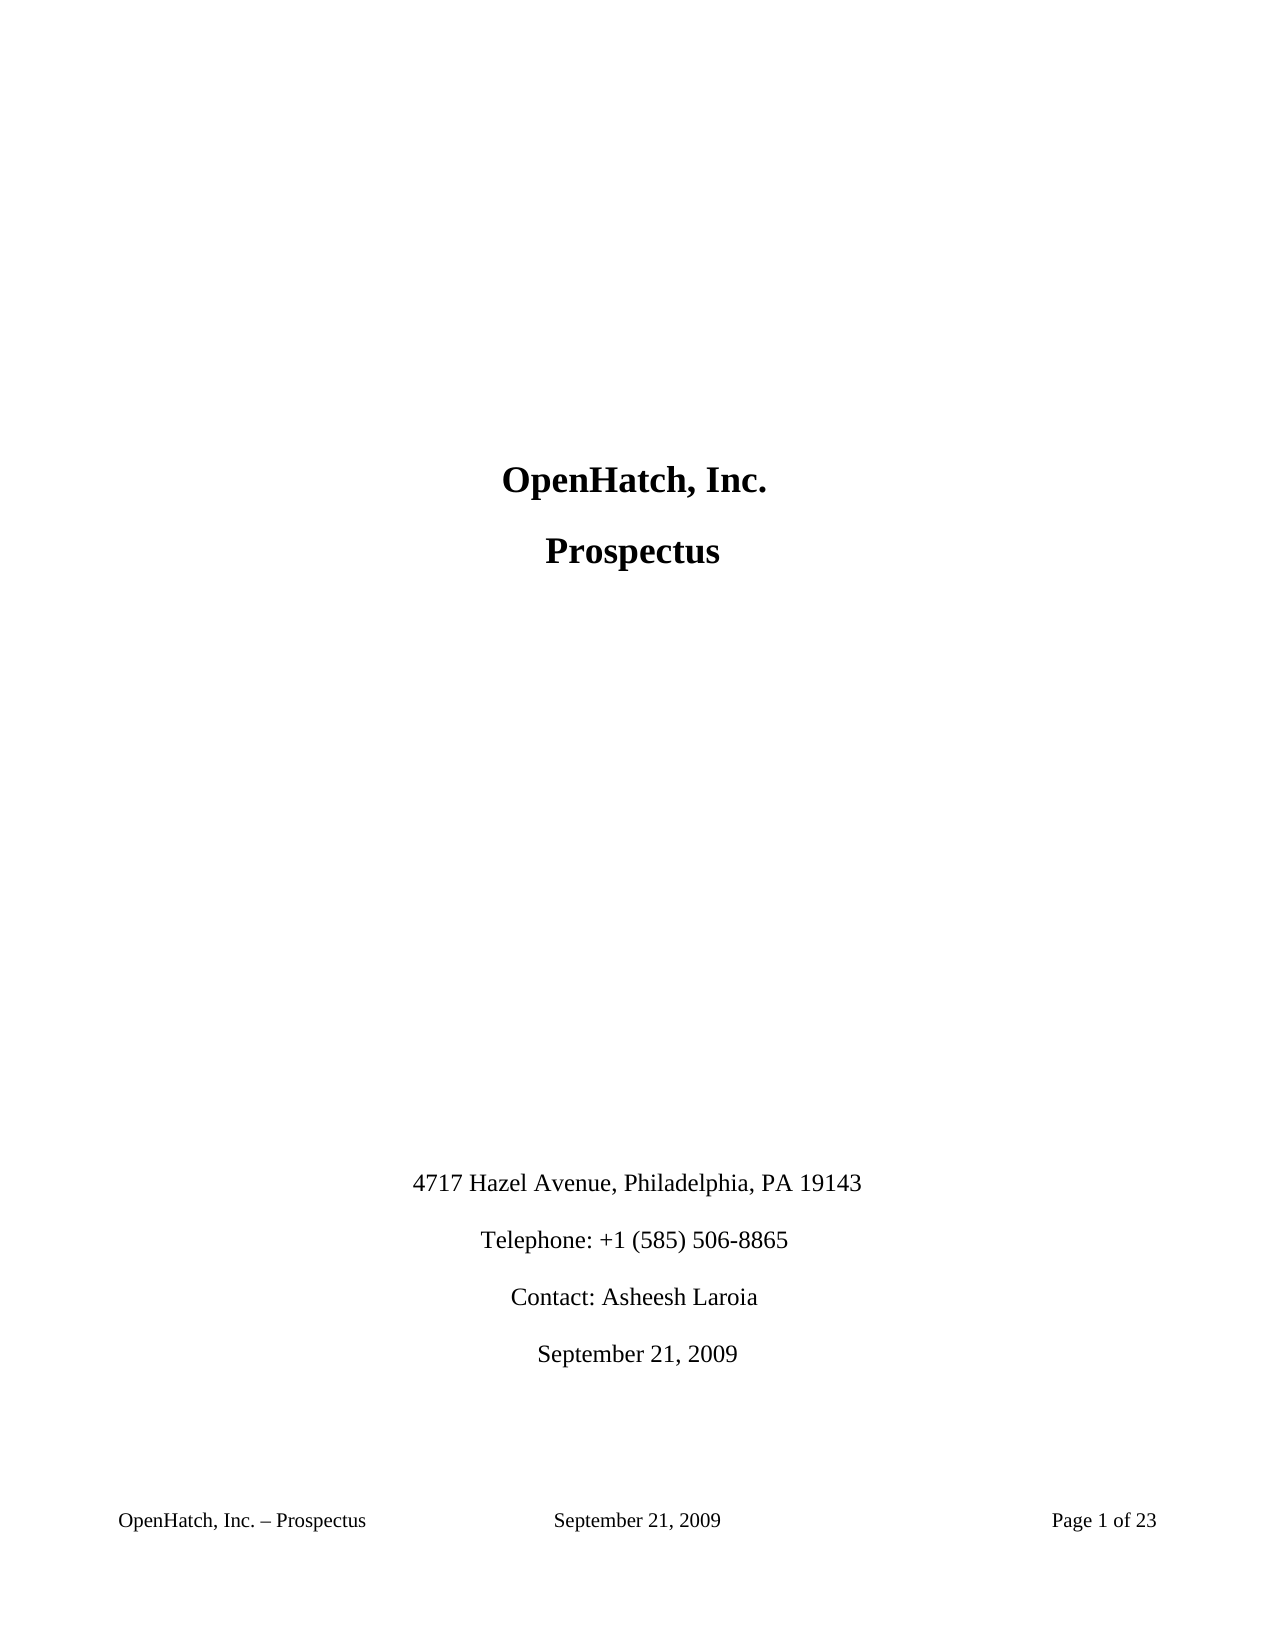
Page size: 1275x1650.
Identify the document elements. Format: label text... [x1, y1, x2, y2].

text Contact: Asheesh Laroia [118, 1283, 1156, 1311]
text September 21, 2009 [118, 1340, 1156, 1368]
text Telephone: +1 (585) 506-8865 [118, 1226, 1156, 1254]
subtitle Prospectus [118, 530, 1156, 572]
text 4717 Hazel Avenue, Philadelphia, PA 19143 [118, 1169, 1156, 1197]
text OpenHatch, Inc. [118, 459, 1156, 501]
